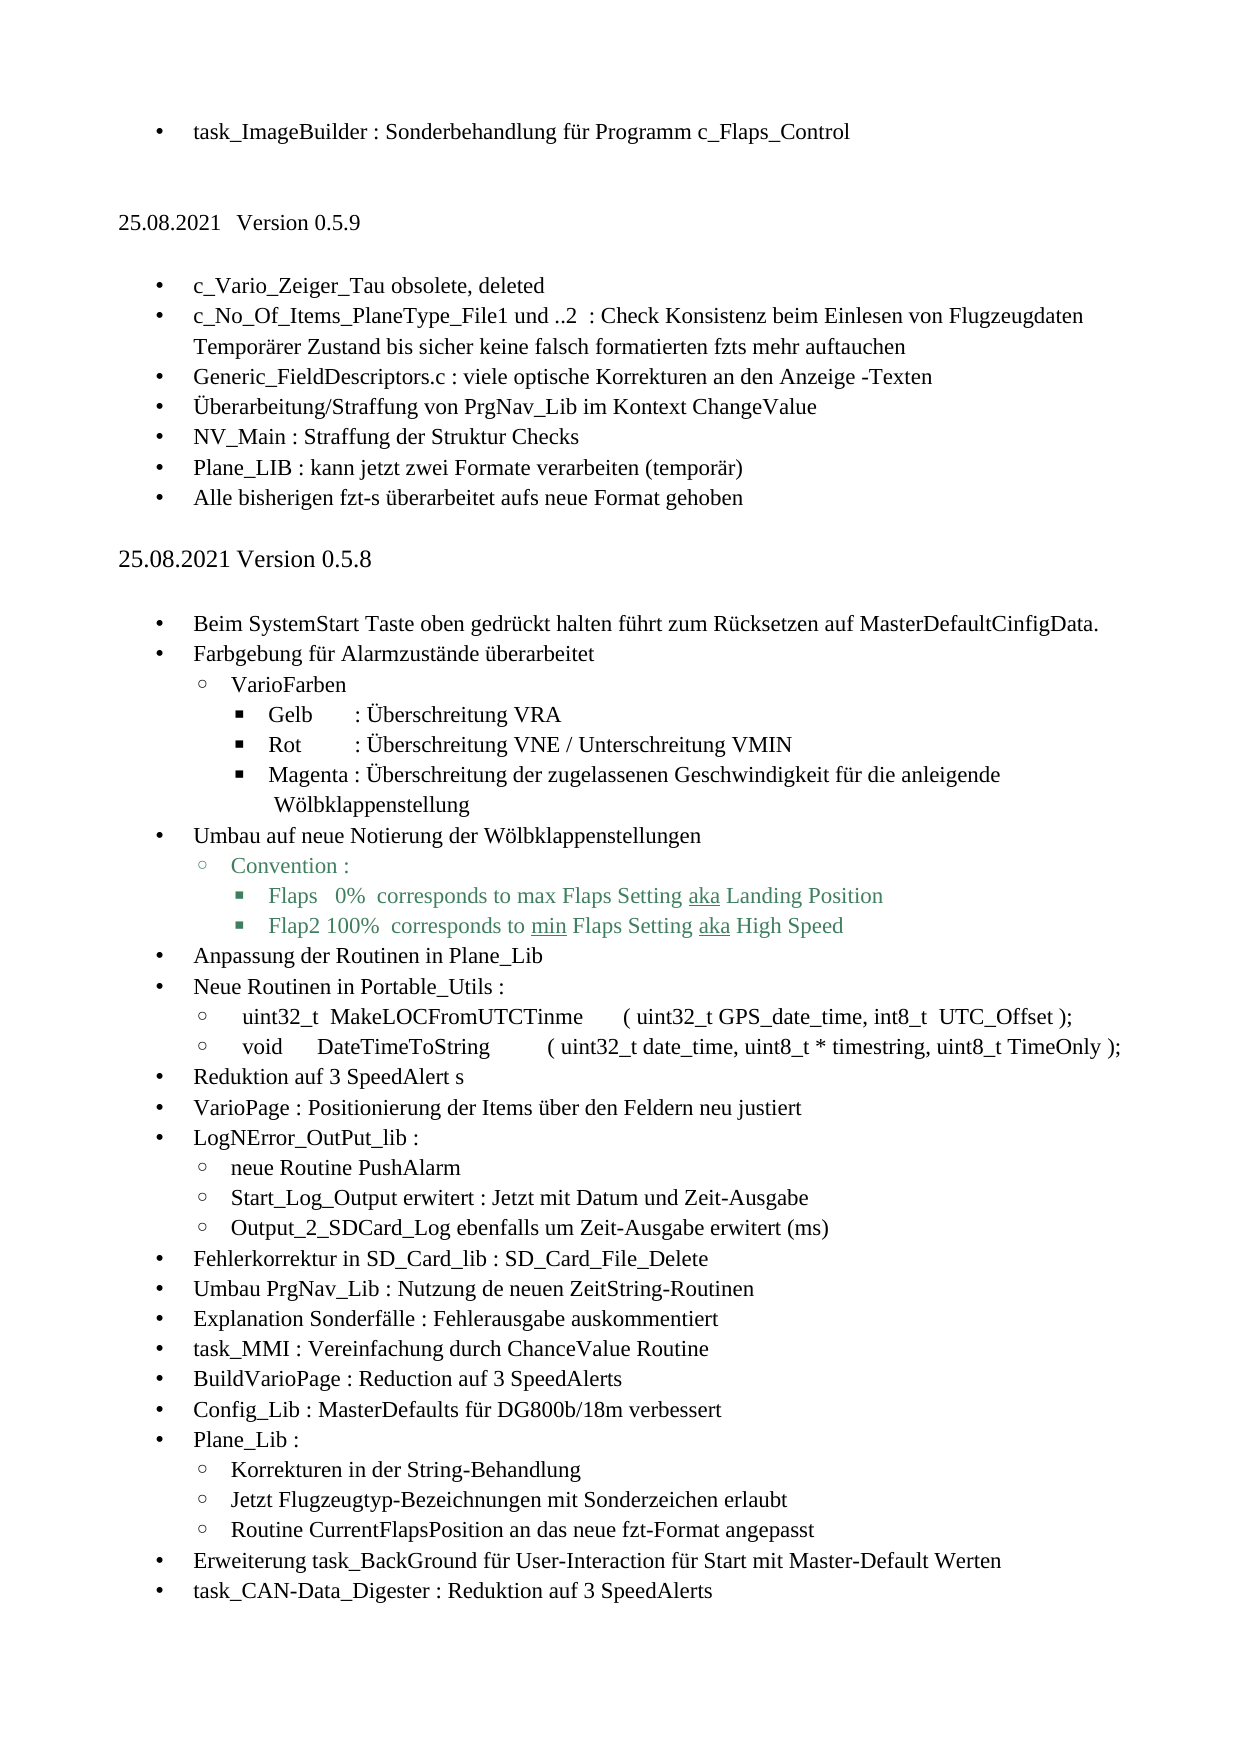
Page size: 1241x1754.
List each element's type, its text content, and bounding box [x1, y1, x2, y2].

list Start_Log_Output erwitert : Jetzt mit Datum und Zeit-Ausgabe [193, 1184, 1122, 1211]
list Plane_LIB : kann jetzt zwei Formate verarbeiten (temporär) [156, 454, 1122, 480]
list Flap2 100% corresponds to min Flaps Setting aka High Speed [231, 912, 1122, 939]
list Flaps 0% corresponds to max Flaps Setting aka Landing Position [231, 882, 1122, 908]
list Neue Routinen in Portable_Utils : [156, 973, 1122, 999]
list Umbau PrgNav_Lib : Nutzung de neuen ZeitString-Routinen [156, 1275, 1122, 1301]
list Überarbeitung/Straffung von PrgNav_Lib im Kontext ChangeValue [156, 393, 1122, 419]
list Erweiterung task_BackGround für User-Interaction für Start mit Master-Default Werten [156, 1547, 1122, 1573]
list Plane_Lib : [156, 1426, 1122, 1452]
list c_Vario_Zeiger_Tau obsolete, deleted [156, 272, 1122, 299]
list uint32_t MakeLOCFromUTCTinme ( uint32_t GPS_date_time, int8_t UTC_Offset ); [193, 1003, 1122, 1029]
list Convention : [193, 852, 1122, 878]
list BuildVarioPage : Reduction auf 3 SpeedAlerts [156, 1366, 1122, 1392]
list Config_Lib : MasterDefaults für DG800b/18m verbessert [156, 1396, 1122, 1422]
list VarioFarben [193, 671, 1122, 697]
list Gelb : Überschreitung VRA [231, 701, 1122, 727]
list Jetzt Flugzeugtyp-Bezeichnungen mit Sonderzeichen erlaubt [193, 1486, 1122, 1513]
list Generic_FieldDescriptors.c : viele optische Korrekturen an den Anzeige -Texten [156, 363, 1122, 389]
list c_No_Of_Items_PlaneType_File1 und ..2 : Check Konsistenz beim Einlesen von Flugzeugdaten Temporärer Zustand bis sicher keine falsch formatierten fzts mehr auftauchen [156, 303, 1122, 359]
list Magenta : Überschreitung der zugelassenen Geschwindigkeit für die anleigende Wölbklappenstellung [231, 761, 1122, 818]
list Explanation Sonderfälle : Fehlerausgabe auskommentiert [156, 1305, 1122, 1331]
list Routine CurrentFlapsPosition an das neue fzt-Format angepasst [193, 1517, 1122, 1543]
list task_CAN-Data_Digester : Reduktion auf 3 SpeedAlerts [156, 1577, 1122, 1603]
list Reduktion auf 3 SpeedAlert s [156, 1063, 1122, 1090]
list LogNError_OutPut_lib : [156, 1124, 1122, 1150]
list void DateTimeToString ( uint32_t date_time, uint8_t * timestring, uint8_t TimeOnly ); [193, 1033, 1122, 1059]
list VarioPage : Positionierung der Items über den Feldern neu justiert [156, 1094, 1122, 1120]
list Umbau auf neue Notierung der Wölbklappenstellungen [156, 822, 1122, 848]
list task_ImageBuilder : Sonderbehandlung für Programm c_Flaps_Control [156, 118, 1122, 144]
list NV_Main : Straffung der Struktur Checks [156, 423, 1122, 450]
list Anpassung der Routinen in Plane_Lib [156, 943, 1122, 969]
list neue Routine PushAlarm [193, 1154, 1122, 1180]
list Farbgebung für Alarmzustände überarbeitet [156, 641, 1122, 667]
list Alle bisherigen fzt-s überarbeitet aufs neue Format gehoben [156, 484, 1122, 510]
list Korrekturen in der String-Behandlung [193, 1456, 1122, 1482]
list Rot : Überschreitung VNE / Unterschreitung VMIN [231, 731, 1122, 757]
list Beim SystemStart Taste oben gedrückt halten führt zum Rücksetzen auf MasterDefaultCinfigData. [156, 610, 1122, 637]
text 25.08.2021 Version 0.5.8 [118, 544, 1122, 606]
list task_MMI : Vereinfachung durch ChanceValue Routine [156, 1335, 1122, 1362]
list Output_2_SDCard_Log ebenfalls um Zeit-Ausgabe erwitert (ms) [193, 1214, 1122, 1241]
list Fehlerkorrektur in SD_Card_lib : SD_Card_File_Delete [156, 1245, 1122, 1271]
text 25.08.2021 Version 0.5.9 [118, 209, 1122, 268]
